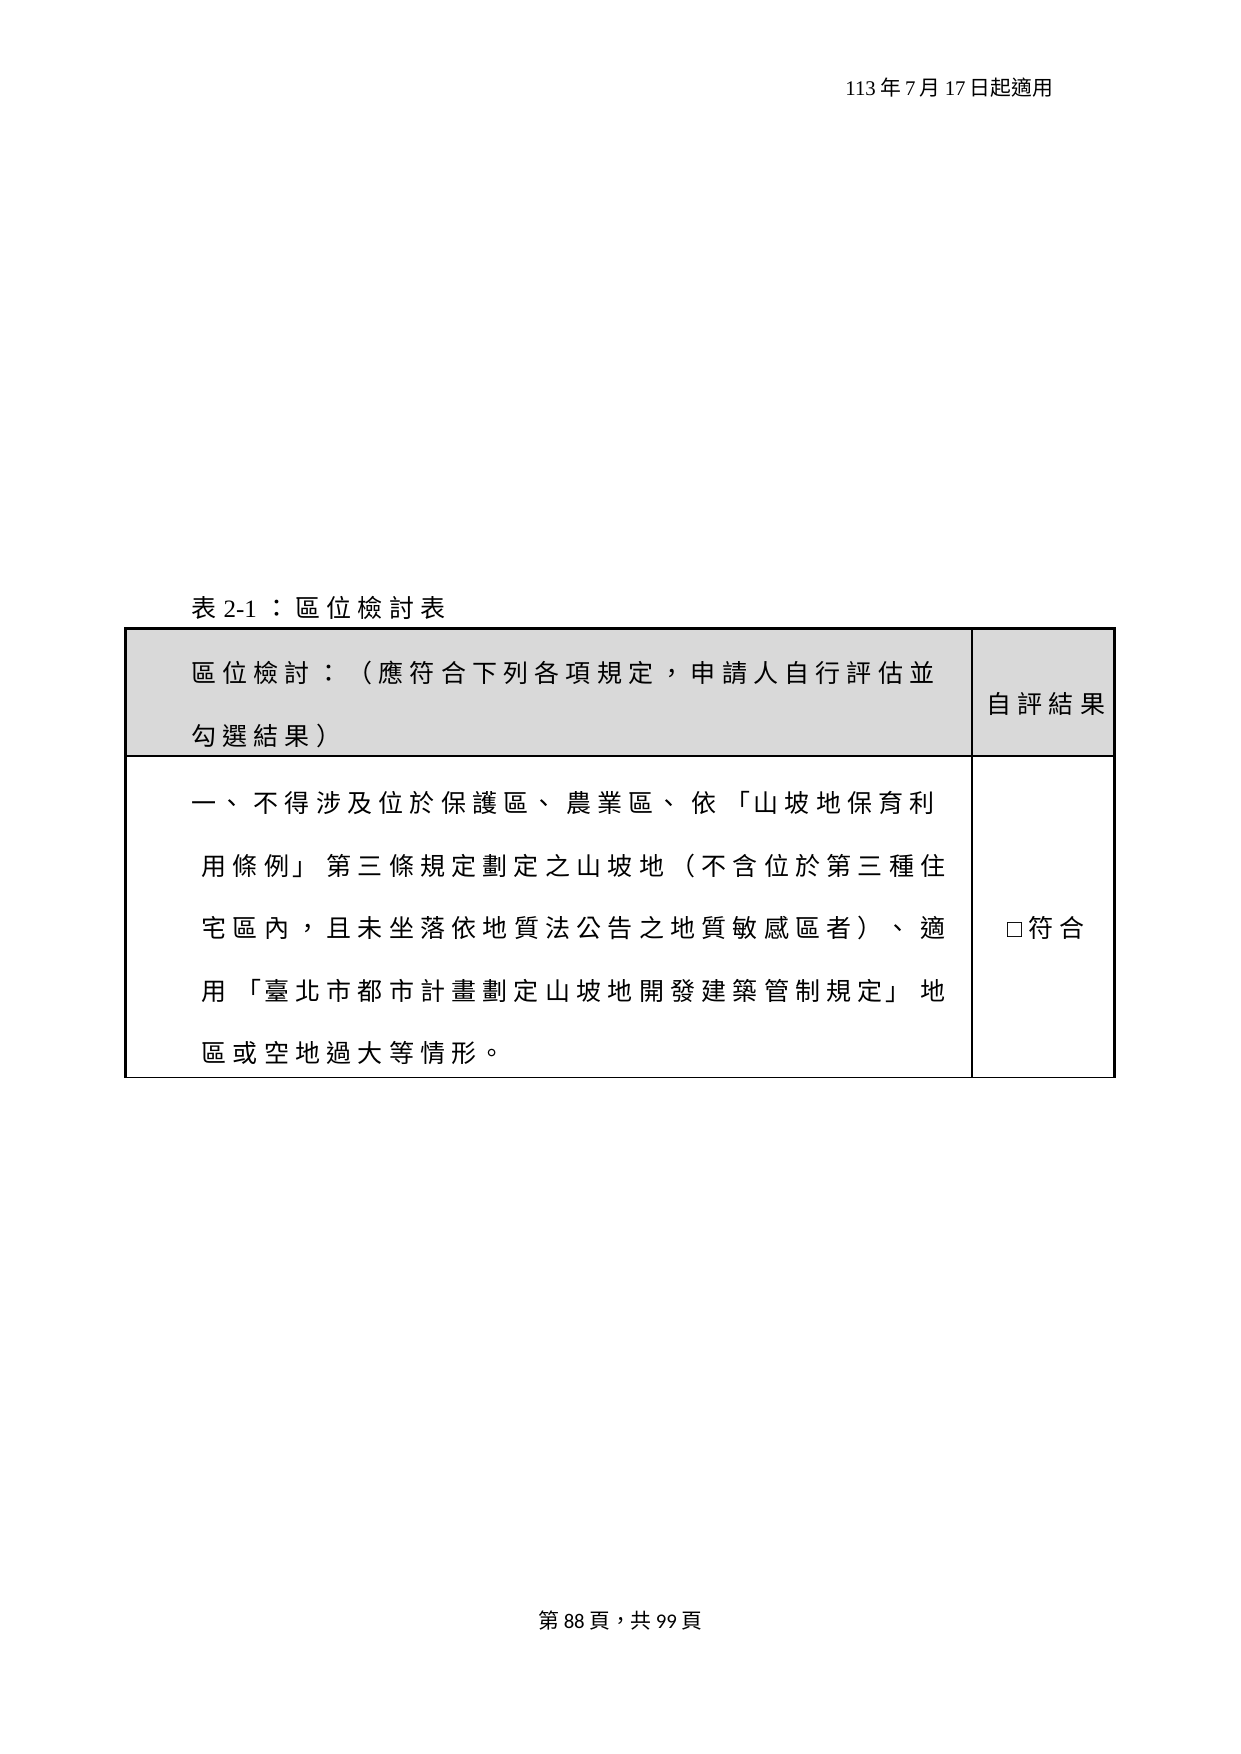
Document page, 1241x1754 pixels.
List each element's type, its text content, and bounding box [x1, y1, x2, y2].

table_cell 一、不得涉及位於保護區、農業區、依「山坡地保育利用條例」第三條規定劃定之山坡地（不含位於第三種住宅區內，且未坐落依地質法公告之地質敏感區者）、適用「臺北市都市計畫劃定山坡地開發建築管制規定」地區或空地過大等情形。 [127, 757, 971, 1077]
table_header 區位檢討：（應符合下列各項規定，申請人自行評估並勾選結果） [127, 630, 971, 755]
table_cell □符合 [973, 757, 1113, 1077]
text 表2-1：區位檢討表 [188, 564, 1052, 627]
table_header 自評結果 [973, 630, 1113, 755]
